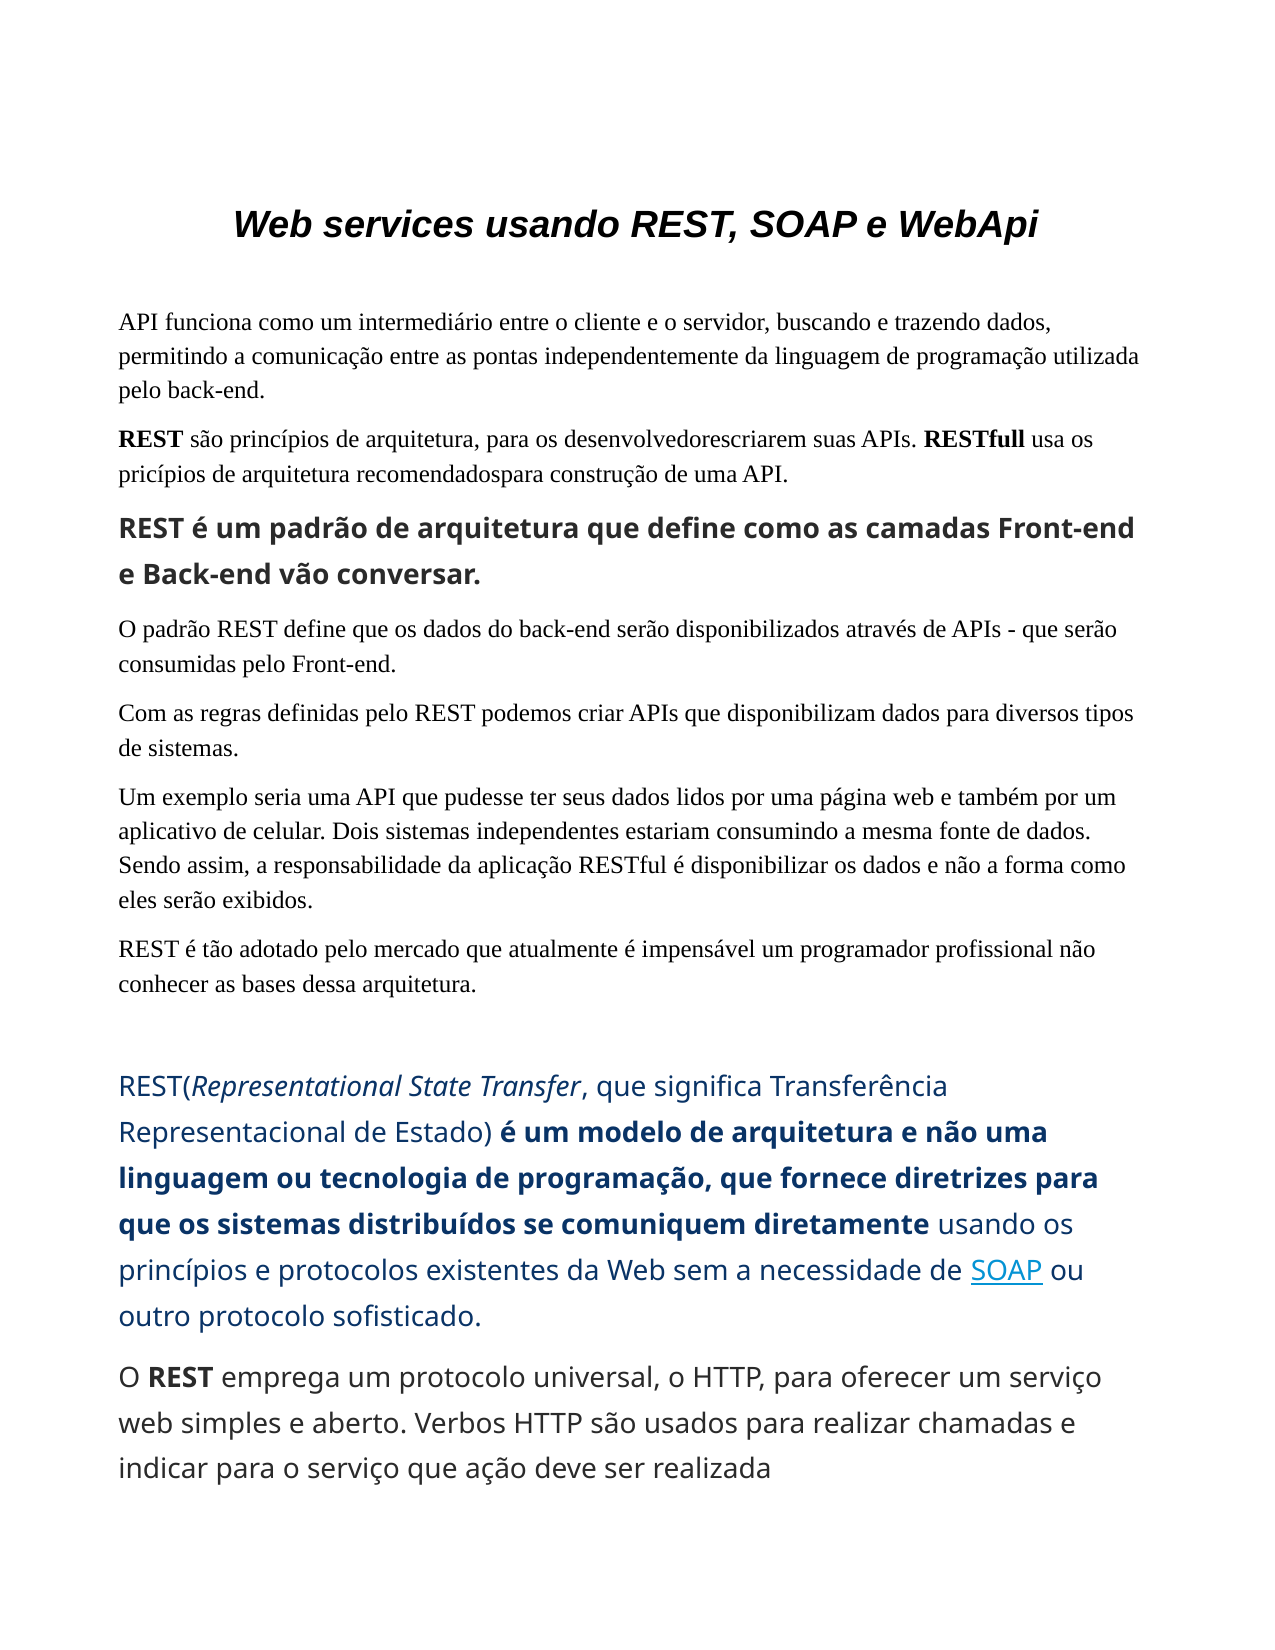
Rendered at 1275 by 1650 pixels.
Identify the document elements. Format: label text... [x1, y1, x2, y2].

text REST são princípios de arquitetura, para os desenvolvedorescriarem suas APIs. RESTfull usa os pricípios de arquitetura recomendadospara construção de uma API. [118, 424, 1157, 488]
text Um exemplo seria uma API que pudesse ter seus dados lidos por uma página web e também por um aplicativo de celular. Dois sistemas independentes estariam consumindo a mesma fonte de dados. Sendo assim, a responsabilidade da aplicação RESTful é disponibilizar os dados e não a forma como eles serão exibidos. [118, 782, 1157, 914]
text REST(Representational State Transfer, que significa Transferência Representacional de Estado) é um modelo de arquitetura e não uma linguagem ou tecnologia de programação, que fornece diretrizes para que os sistemas distribuídos se comuniquem diretamente usando os princípios e protocolos existentes da Web sem a necessidade de SOAP ou outro protocolo sofisticado. [118, 1067, 1157, 1335]
text O padrão REST define que os dados do back-end serão disponibilizados através de APIs - que serão consumidas pelo Front-end. [118, 614, 1157, 678]
text REST é tão adotado pelo mercado que atualmente é impensável um programador profissional não conhecer as bases dessa arquitetura. [118, 934, 1157, 997]
text API funciona como um intermediário entre o cliente e o servidor, buscando e trazendo dados, permitindo a comunicação entre as pontas independentemente da linguagem de programação utilizada pelo back-end. [118, 307, 1157, 404]
text Com as regras definidas pelo REST podemos criar APIs que disponibilizam dados para diversos tipos de sistemas. [118, 698, 1157, 761]
subtitle Web services usando REST, SOAP e WebApi [118, 201, 1157, 245]
text O REST emprega um protocolo universal, o HTTP, para oferecer um serviço web simples e aberto. Verbos HTTP são usados para realizar chamadas e indicar para o serviço que ação deve ser realizada [118, 1357, 1157, 1487]
text REST é um padrão de arquitetura que define como as camadas Front-end e Back-end vão conversar. [118, 508, 1157, 592]
